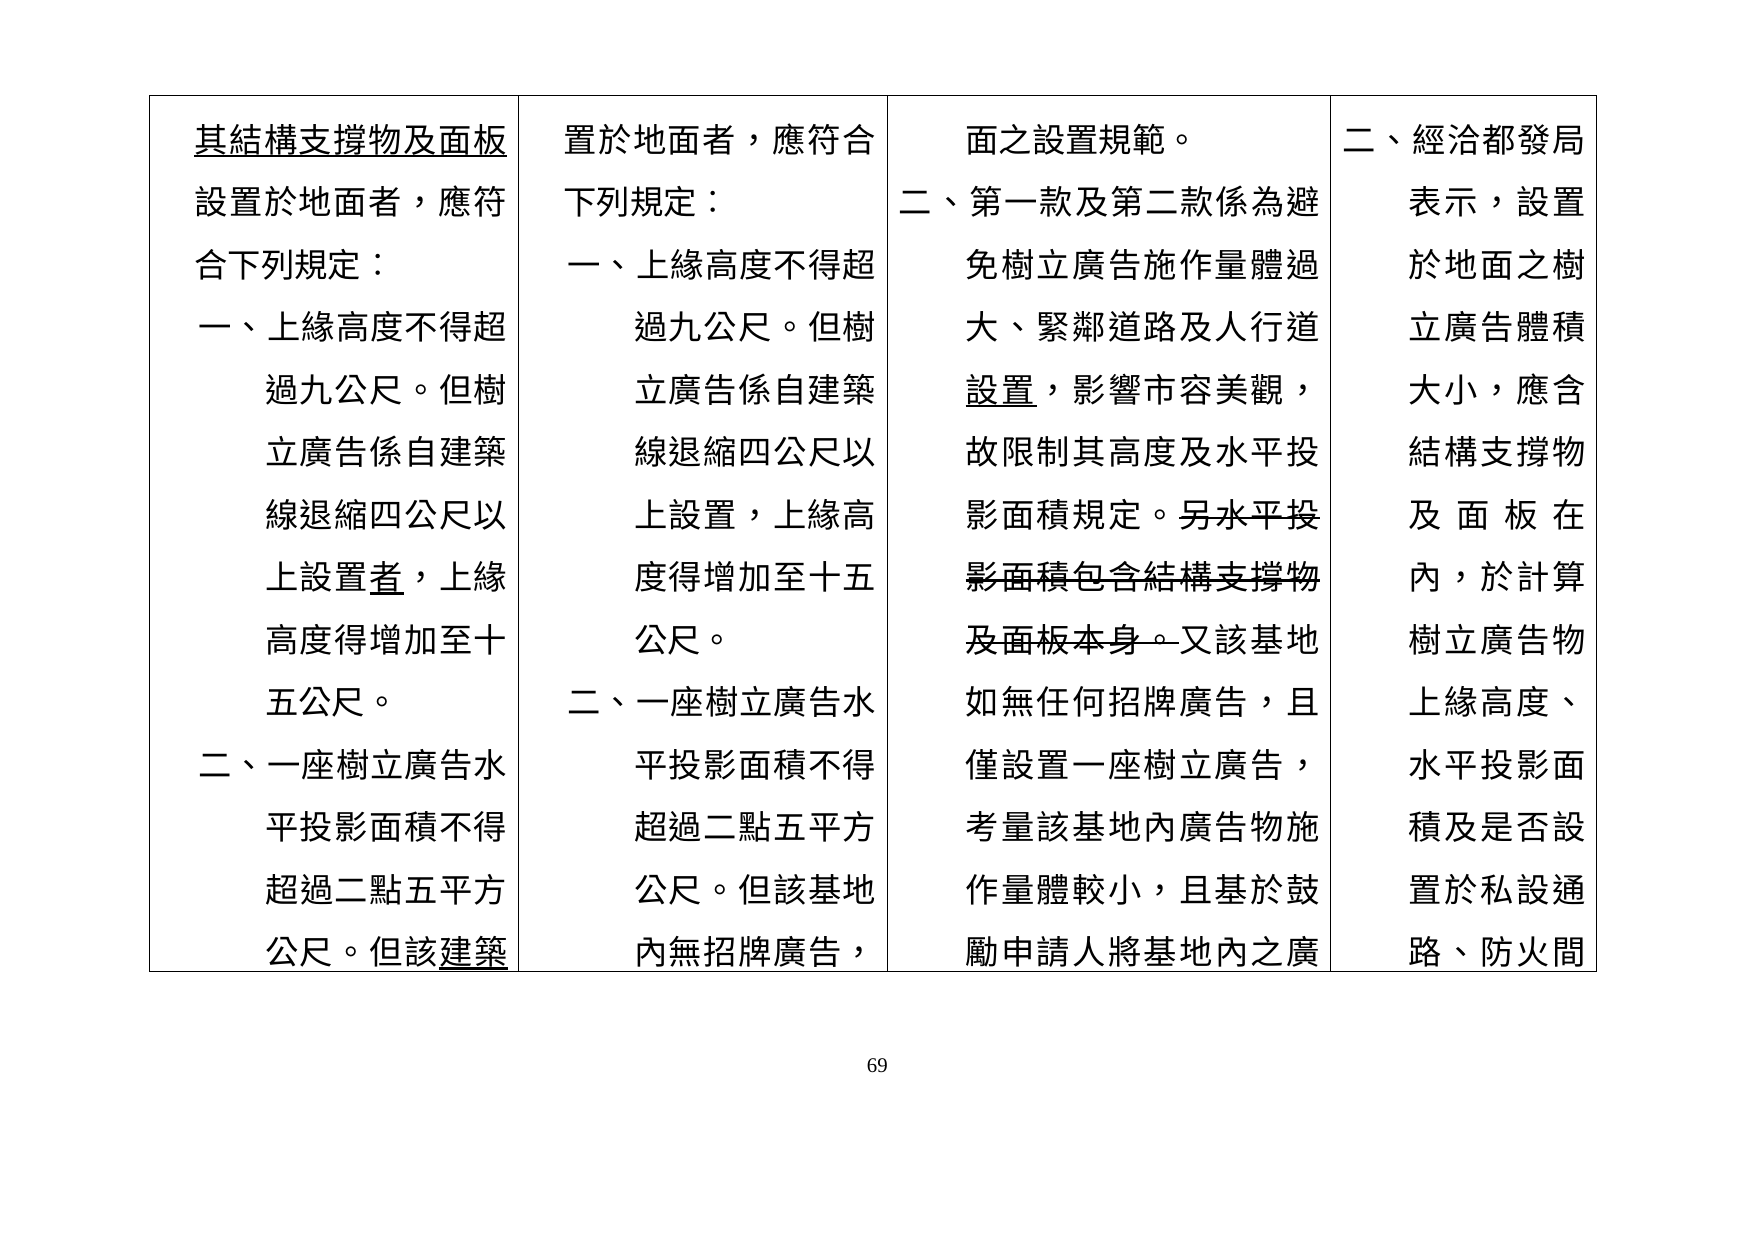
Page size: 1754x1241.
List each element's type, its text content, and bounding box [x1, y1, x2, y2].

table_cell 其結構支撐物及面板設置於地面者，應符合下列規定︰ 一、上緣高度不得超過九公尺。但樹立廣告係自建築線退縮四公尺以上設置者，上緣高度得增加至十五公尺。 二、一座樹立廣告水平投影面積不得超過二點五平方公尺。但該建築 [150, 96, 518, 971]
table_cell 面之設置規範。 二、第一款及第二款係為避免樹立廣告施作量體過大、緊鄰道路及人行道設置，影響市容美觀，故限制其高度及水平投影面積規定。另水平投影面積包含結構支撐物及面板本身。又該基地如無任何招牌廣告，且僅設置一座樹立廣告，考量該基地內廣告物施作量體較小，且基於鼓勵申請人將基地內之廣 [888, 96, 1330, 971]
table_cell 二、經洽都發局表示，設置於地面之樹立廣告體積大小，應含結構支撐物及面板在內，於計算樹立廣告物上緣高度、水平投影面積及是否設置於私設通路、防火間 [1331, 96, 1596, 971]
table_cell 置於地面者，應符合下列規定︰ 一、上緣高度不得超過九公尺。但樹立廣告係自建築線退縮四公尺以上設置，上緣高度得增加至十五公尺。 二、一座樹立廣告水平投影面積不得超過二點五平方公尺。但該基地內無招牌廣告， [519, 96, 887, 971]
